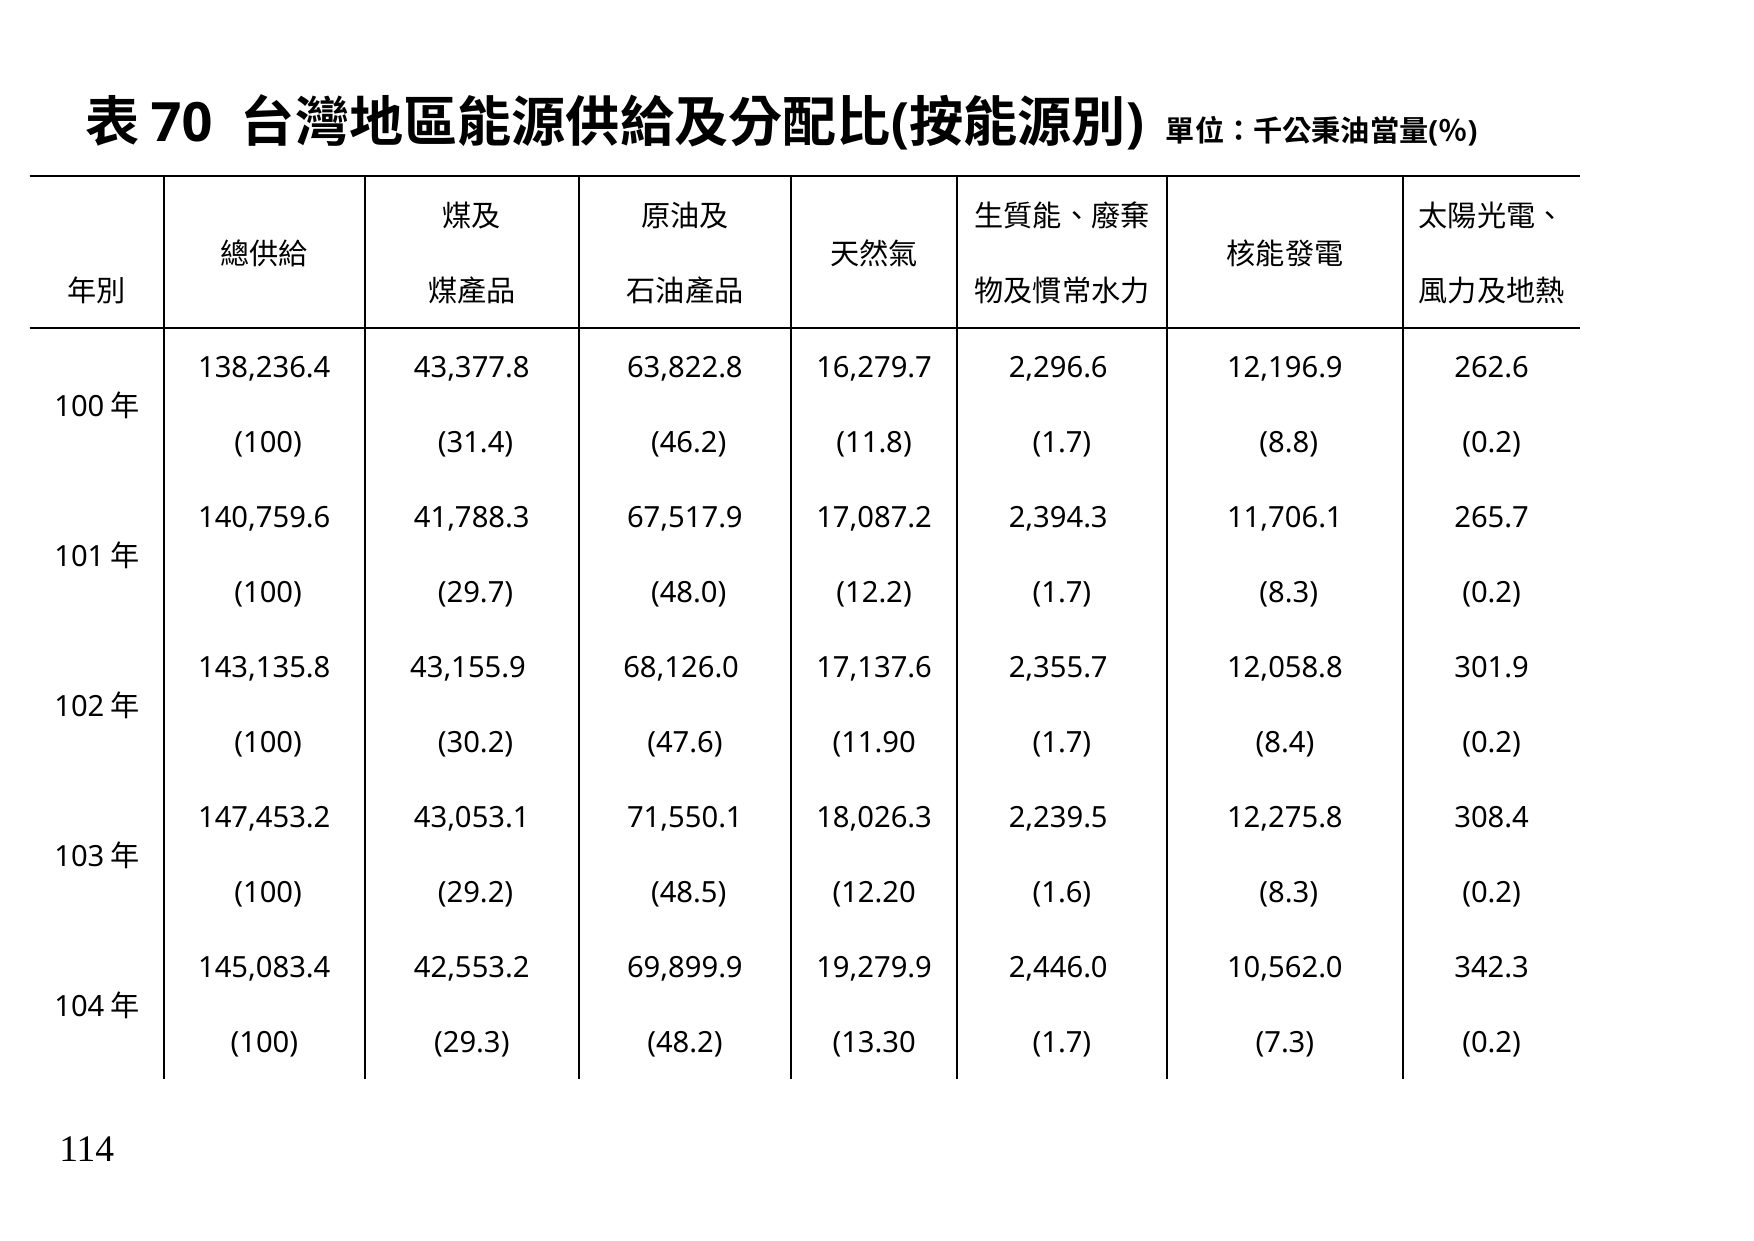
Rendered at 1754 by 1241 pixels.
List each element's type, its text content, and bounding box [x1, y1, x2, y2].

table_header 天然氣 [792, 177, 956, 327]
table_cell (29.2) [366, 854, 578, 929]
subtitle 表70 台灣地區能源供給及分配比(按能源別) 單位：千公秉油當量(％) [29, 62, 1636, 174]
table_cell (29.7) [366, 554, 578, 629]
table_cell (48.0) [580, 554, 790, 629]
table_cell (100) [165, 404, 364, 479]
table_cell (31.4) [366, 404, 578, 479]
table_cell 19,279.9 [792, 929, 956, 1004]
table_cell 12,196.9 [1168, 329, 1402, 404]
table_cell 63,822.8 [580, 329, 790, 404]
table_cell (48.2) [580, 1004, 790, 1079]
table_cell 2,239.5 [958, 779, 1166, 854]
table_cell (1.6) [958, 854, 1166, 929]
table_cell 16,279.7 [792, 329, 956, 404]
table_cell 147,453.2 [165, 779, 364, 854]
table_cell 308.4 [1404, 779, 1580, 854]
table_cell (29.3) [366, 1004, 578, 1079]
table_cell (1.7) [958, 1004, 1166, 1079]
table_cell (47.6) [580, 704, 790, 779]
table_cell (0.2) [1404, 704, 1580, 779]
table_cell (100) [165, 1004, 364, 1079]
table_cell 11,706.1 [1168, 479, 1402, 554]
table_cell 101年 [30, 479, 163, 629]
table_header 總供給 [165, 177, 364, 327]
table_cell 2,355.7 [958, 629, 1166, 704]
table_cell 265.7 [1404, 479, 1580, 554]
table_header 原油及 石油產品 [580, 177, 790, 327]
table_cell 100年 [30, 329, 163, 479]
table_cell 102年 [30, 629, 163, 779]
table_cell 2,394.3 [958, 479, 1166, 554]
table_cell 342.3 [1404, 929, 1580, 1004]
table_cell 71,550.1 [580, 779, 790, 854]
table_cell 10,562.0 [1168, 929, 1402, 1004]
table_cell (1.7) [958, 404, 1166, 479]
table_header 煤及 煤產品 [366, 177, 578, 327]
table_cell 68,126.0 [580, 629, 790, 704]
table_cell 104年 [30, 929, 163, 1079]
table_cell (0.2) [1404, 1004, 1580, 1079]
table_cell 43,377.8 [366, 329, 578, 404]
table_cell (1.7) [958, 704, 1166, 779]
table_cell 2,296.6 [958, 329, 1166, 404]
table_cell 301.9 [1404, 629, 1580, 704]
table_cell 103年 [30, 779, 163, 929]
table_cell (8.3) [1168, 854, 1402, 929]
table_cell 43,155.9 [366, 629, 578, 704]
table_cell 42,553.2 [366, 929, 578, 1004]
table_cell (7.3) [1168, 1004, 1402, 1079]
table_cell (0.2) [1404, 554, 1580, 629]
table_cell (8.3) [1168, 554, 1402, 629]
table_cell 143,135.8 [165, 629, 364, 704]
table_header 生質能、廢棄物及慣常水力 [958, 177, 1166, 327]
table_cell (11.8) [792, 404, 956, 479]
table_cell (48.5) [580, 854, 790, 929]
table_cell (0.2) [1404, 854, 1580, 929]
table_cell (8.8) [1168, 404, 1402, 479]
table_cell 12,058.8 [1168, 629, 1402, 704]
table_header 年別 [30, 177, 163, 327]
table_header 核能發電 [1168, 177, 1402, 327]
table_cell (46.2) [580, 404, 790, 479]
table_cell 138,236.4 [165, 329, 364, 404]
table_cell (12.20 [792, 854, 956, 929]
table_cell 17,137.6 [792, 629, 956, 704]
table_cell (30.2) [366, 704, 578, 779]
table_cell 41,788.3 [366, 479, 578, 554]
table_cell (12.2) [792, 554, 956, 629]
table_cell (0.2) [1404, 404, 1580, 479]
table_cell 43,053.1 [366, 779, 578, 854]
table_cell (100) [165, 704, 364, 779]
table_cell (100) [165, 554, 364, 629]
table_cell (1.7) [958, 554, 1166, 629]
table_cell 18,026.3 [792, 779, 956, 854]
table_cell 262.6 [1404, 329, 1580, 404]
table_cell 12,275.8 [1168, 779, 1402, 854]
table_cell 2,446.0 [958, 929, 1166, 1004]
table_cell 17,087.2 [792, 479, 956, 554]
table_cell (11.90 [792, 704, 956, 779]
table_cell 67,517.9 [580, 479, 790, 554]
table_header 太陽光電、風力及地熱 [1404, 177, 1580, 327]
table_cell 69,899.9 [580, 929, 790, 1004]
table_cell (13.30 [792, 1004, 956, 1079]
table_cell (100) [165, 854, 364, 929]
table_cell 140,759.6 [165, 479, 364, 554]
table_cell (8.4) [1168, 704, 1402, 779]
table_cell 145,083.4 [165, 929, 364, 1004]
